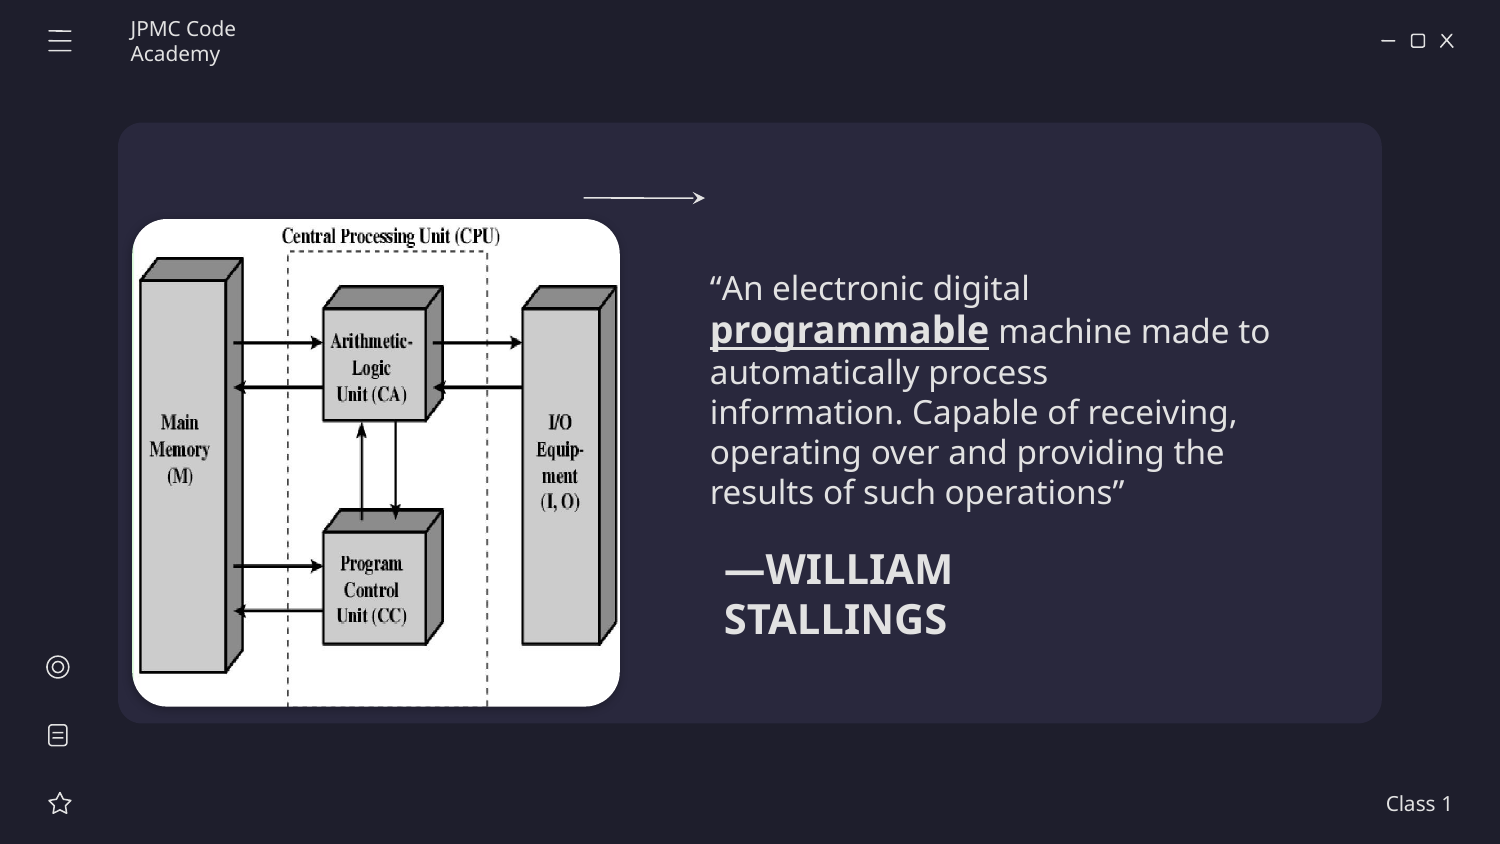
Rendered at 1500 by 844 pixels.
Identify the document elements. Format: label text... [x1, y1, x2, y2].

subtitle JPMC Code Academy [130, 18, 306, 64]
title —WILLIAM STALLINGS [708, 558, 1145, 627]
text_box [132, 218, 620, 707]
subtitle “An electronic digital programmable machine made to automatically process information. Capable of receiving, operating over and providing the results of such operations” [694, 258, 1289, 520]
subtitle Class 1 [1278, 780, 1453, 826]
